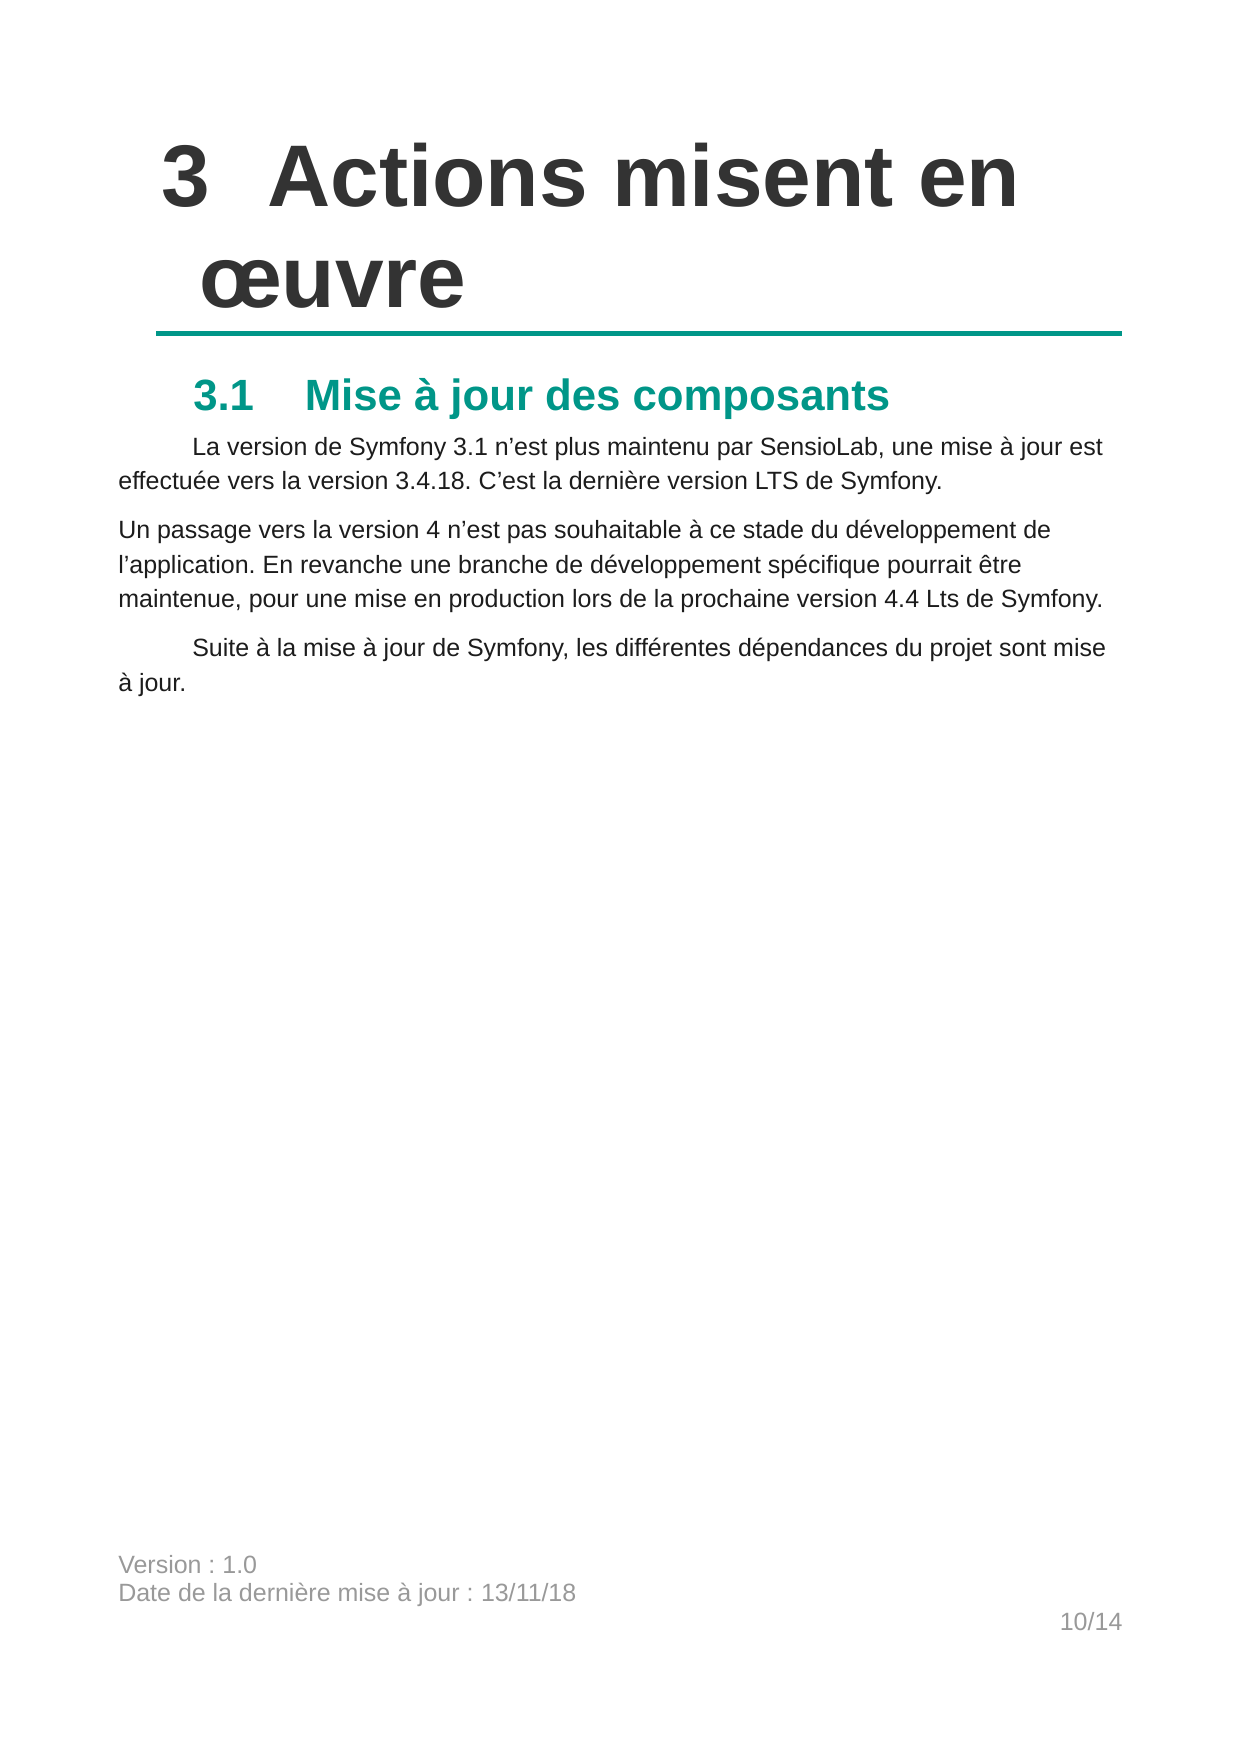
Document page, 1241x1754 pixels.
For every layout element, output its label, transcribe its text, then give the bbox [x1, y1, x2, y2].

subtitle Mise à jour des composants [193, 369, 1122, 419]
text La version de Symfony 3.1 n’est plus maintenu par SensioLab, une mise à jour est effectuée vers la version 3.4.18. C’est la dernière version LTS de Symfony. [118, 432, 1122, 495]
text Un passage vers la version 4 n’est pas souhaitable à ce stade du développement de l’application. En revanche une branche de développement spécifique pourrait être maintenue, pour une mise en production lors de la prochaine version 4.4 Lts de Symfony. [118, 515, 1122, 613]
subtitle Actions misent en œuvre [156, 118, 1122, 331]
text Suite à la mise à jour de Symfony, les différentes dépendances du projet sont mise à jour. [118, 633, 1122, 697]
